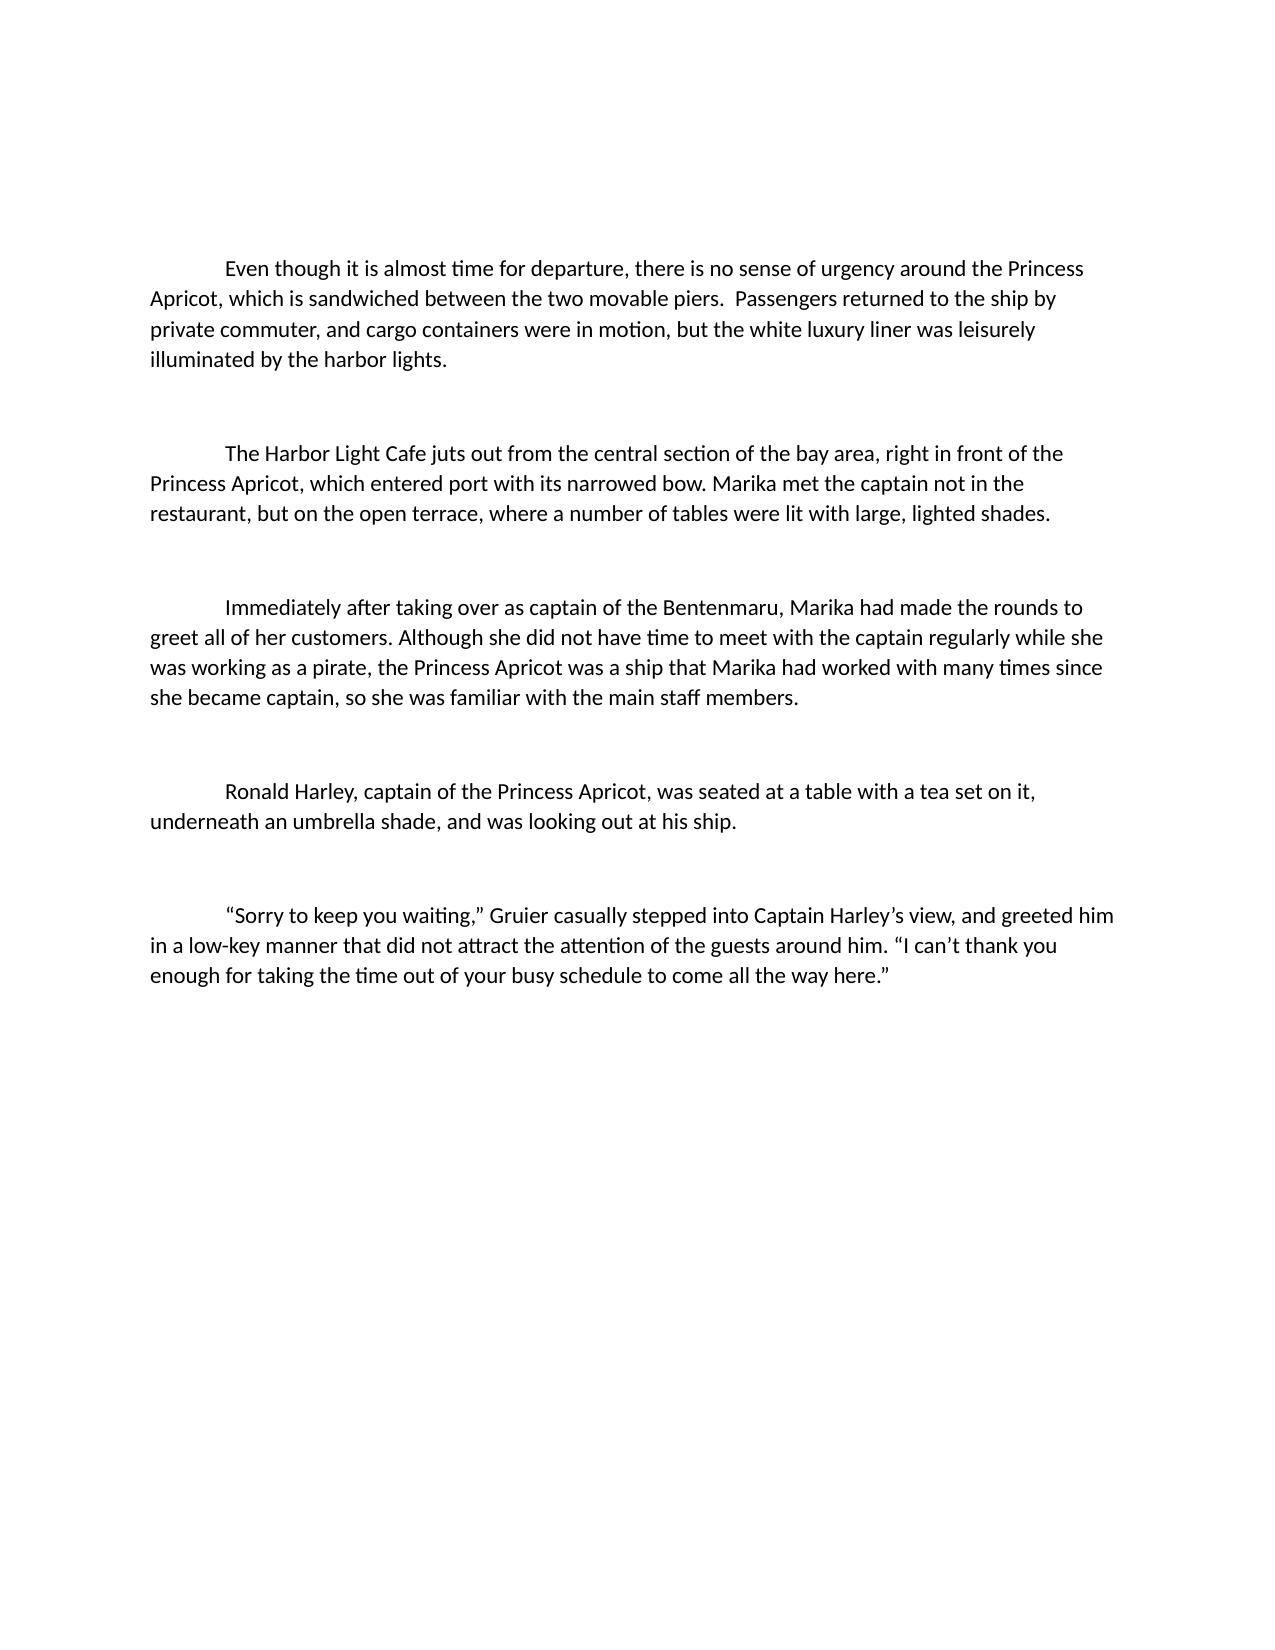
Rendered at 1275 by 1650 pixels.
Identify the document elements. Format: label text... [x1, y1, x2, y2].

text Immediately after taking over as captain of the Bentenmaru, Marika had made the rounds to greet all of her customers. Although she did not have time to meet with the captain regularly while she was working as a pirate, the Princess Apricot was a ship that Marika had worked with many times since she became captain, so she was familiar with the main staff members. [150, 593, 1125, 712]
text Ronald Harley, captain of the Princess Apricot, was seated at a table with a tea set on it, underneath an umbrella shade, and was looking out at his ship. [150, 777, 1125, 836]
text Even though it is almost time for departure, there is no sense of urgency around the Princess Apricot, which is sandwiched between the two movable piers. Passengers returned to the ship by private commuter, and cargo containers were in motion, but the white luxury liner was leisurely illuminated by the harbor lights. [150, 254, 1125, 373]
text The Harbor Light Cafe juts out from the central section of the bay area, right in front of the Princess Apricot, which entered port with its narrowed bow. Marika met the captain not in the restaurant, but on the open terrace, where a number of tables were lit with large, lighted shades. [150, 439, 1125, 527]
text “Sorry to keep you waiting,” Gruier casually stepped into Captain Harley’s view, and greeted him in a low-key manner that did not attract the attention of the guests around him. “I can’t thank you enough for taking the time out of your busy schedule to come all the way here.” [150, 901, 1125, 990]
